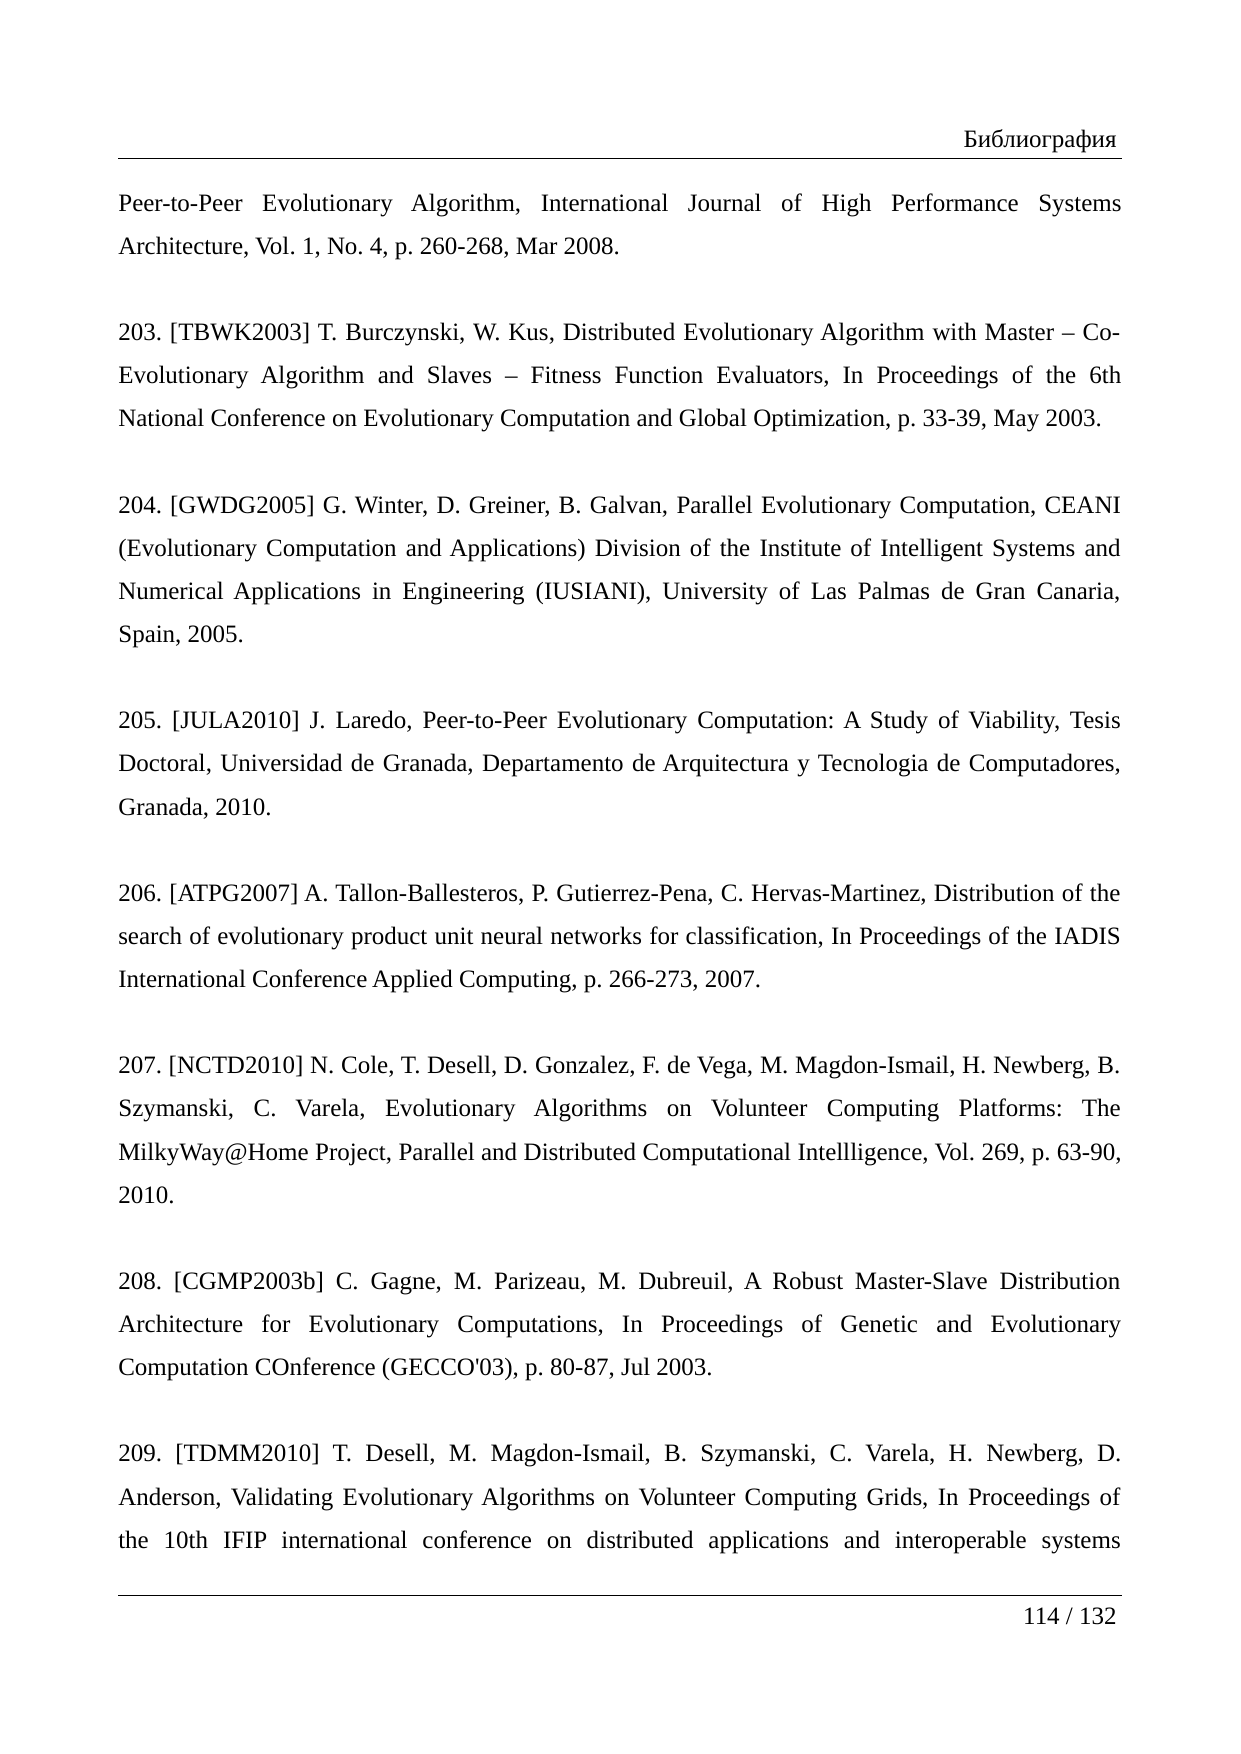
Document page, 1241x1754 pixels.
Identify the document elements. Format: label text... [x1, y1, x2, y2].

text 204. [GWDG2005] G. Winter, D. Greiner, B. Galvan, Parallel Evolutionary Computation, CEANI (Evolutionary Computation and Applications) Division of the Institute of Intelligent Systems and Numerical Applications in Engineering (IUSIANI), University of Las Palmas de Gran Canaria, Spain, 2005. [118, 490, 1122, 648]
text 208. [CGMP2003b] C. Gagne, M. Parizeau, M. Dubreuil, A Robust Master-Slave Distribution Architecture for Evolutionary Computations, In Proceedings of Genetic and Evolutionary Computation COnference (GECCO'03), p. 80-87, Jul 2003. [118, 1266, 1122, 1381]
text 203. [TBWK2003] T. Burczynski, W. Kus, Distributed Evolutionary Algorithm with Master – Co-Evolutionary Algorithm and Slaves – Fitness Function Evaluators, In Proceedings of the 6th National Conference on Evolutionary Computation and Global Optimization, p. 33-39, May 2003. [118, 317, 1122, 432]
text Peer-to-Peer Evolutionary Algorithm, International Journal of High Performance Systems Architecture, Vol. 1, No. 4, p. 260-268, Mar 2008. [118, 188, 1122, 260]
text 209. [TDMM2010] T. Desell, M. Magdon-Ismail, B. Szymanski, C. Varela, H. Newberg, D. Anderson, Validating Evolutionary Algorithms on Volunteer Computing Grids, In Proceedings of the 10th IFIP international conference on distributed applications and interoperable systems [118, 1438, 1122, 1553]
text 206. [ATPG2007] A. Tallon-Ballesteros, P. Gutierrez-Pena, C. Hervas-Martinez, Distribution of the search of evolutionary product unit neural networks for classification, In Proceedings of the IADIS International Conference Applied Computing, p. 266-273, 2007. [118, 878, 1122, 993]
text 207. [NCTD2010] N. Cole, T. Desell, D. Gonzalez, F. de Vega, M. Magdon-Ismail, H. Newberg, B. Szymanski, C. Varela, Evolutionary Algorithms on Volunteer Computing Platforms: The MilkyWay@Home Project, Parallel and Distributed Computational Intellligence, Vol. 269, p. 63-90, 2010. [118, 1050, 1122, 1208]
text 205. [JULA2010] J. Laredo, Peer-to-Peer Evolutionary Computation: A Study of Viability, Tesis Doctoral, Universidad de Granada, Departamento de Arquitectura y Tecnologia de Computadores, Granada, 2010. [118, 705, 1122, 820]
